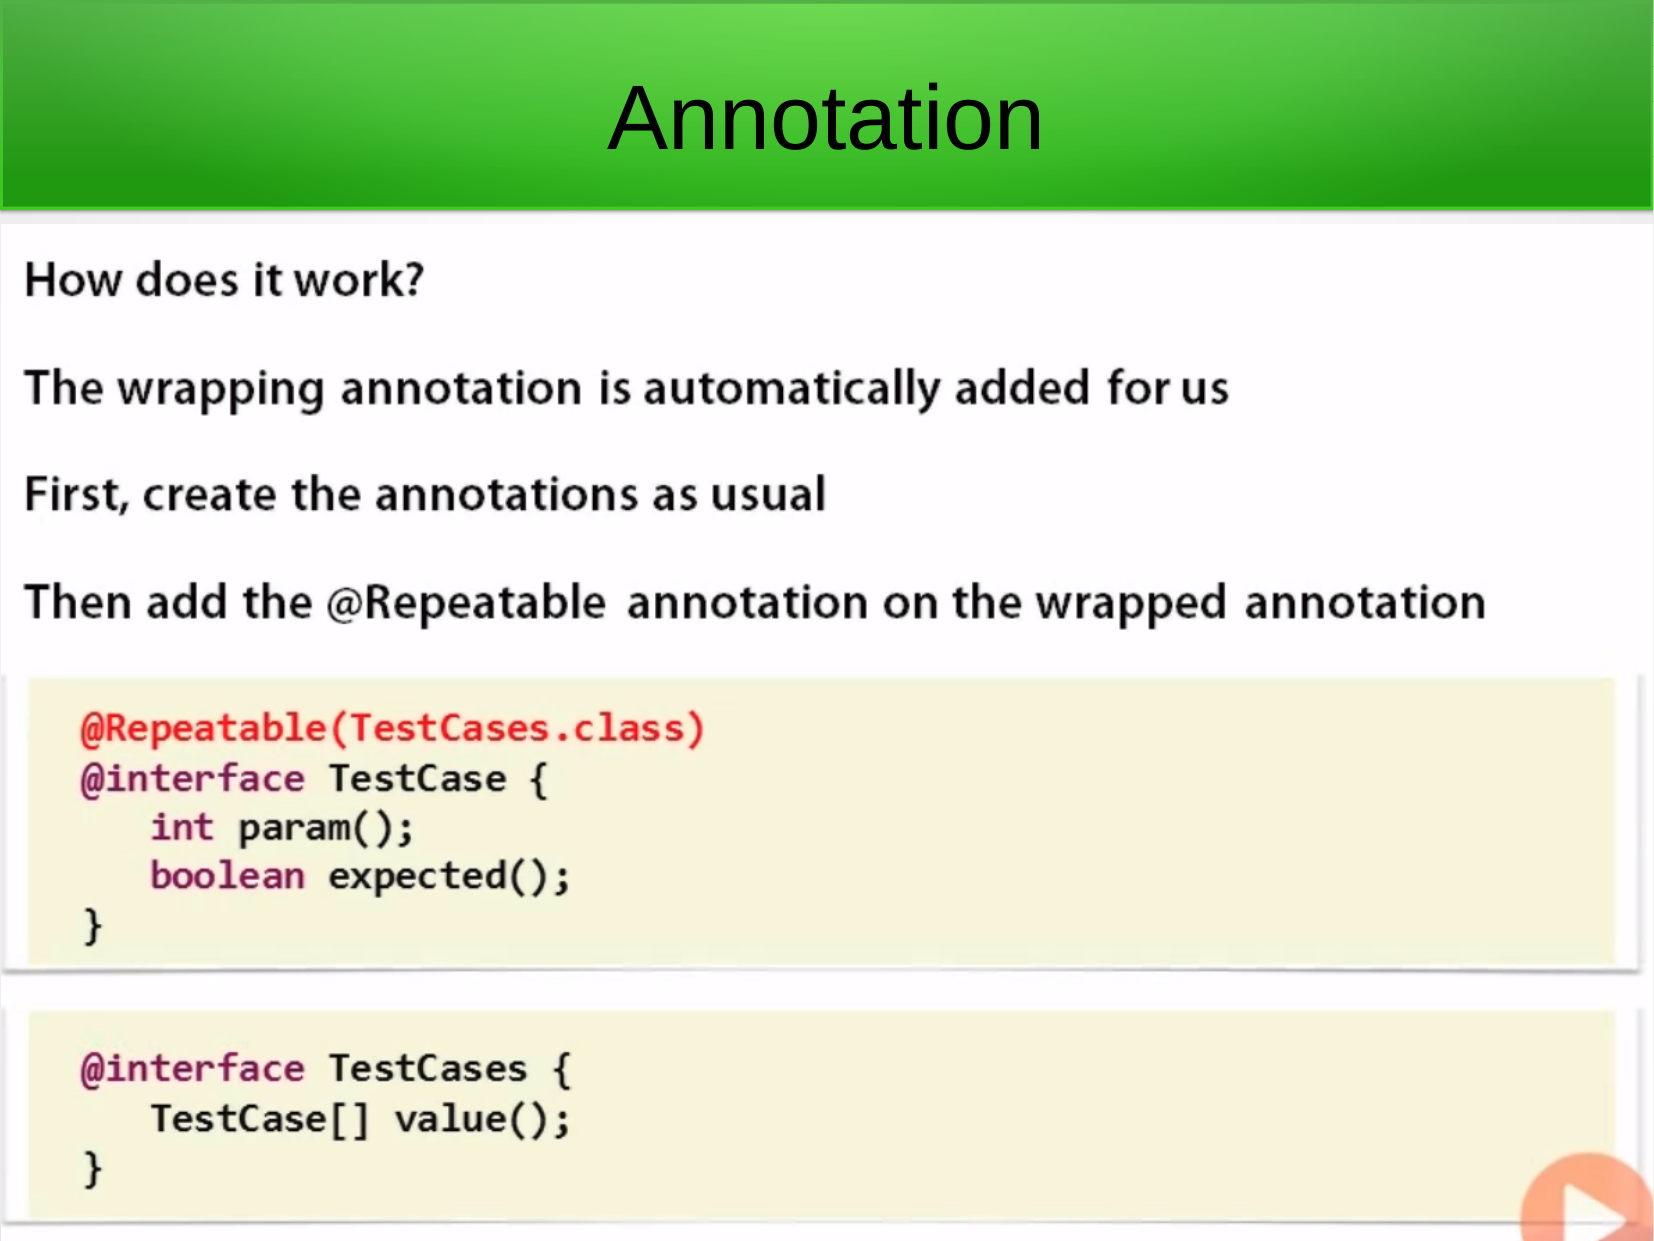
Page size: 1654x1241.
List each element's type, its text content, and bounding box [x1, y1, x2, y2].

title Annotation [82, 47, 1571, 189]
picture [1, 224, 1654, 1241]
